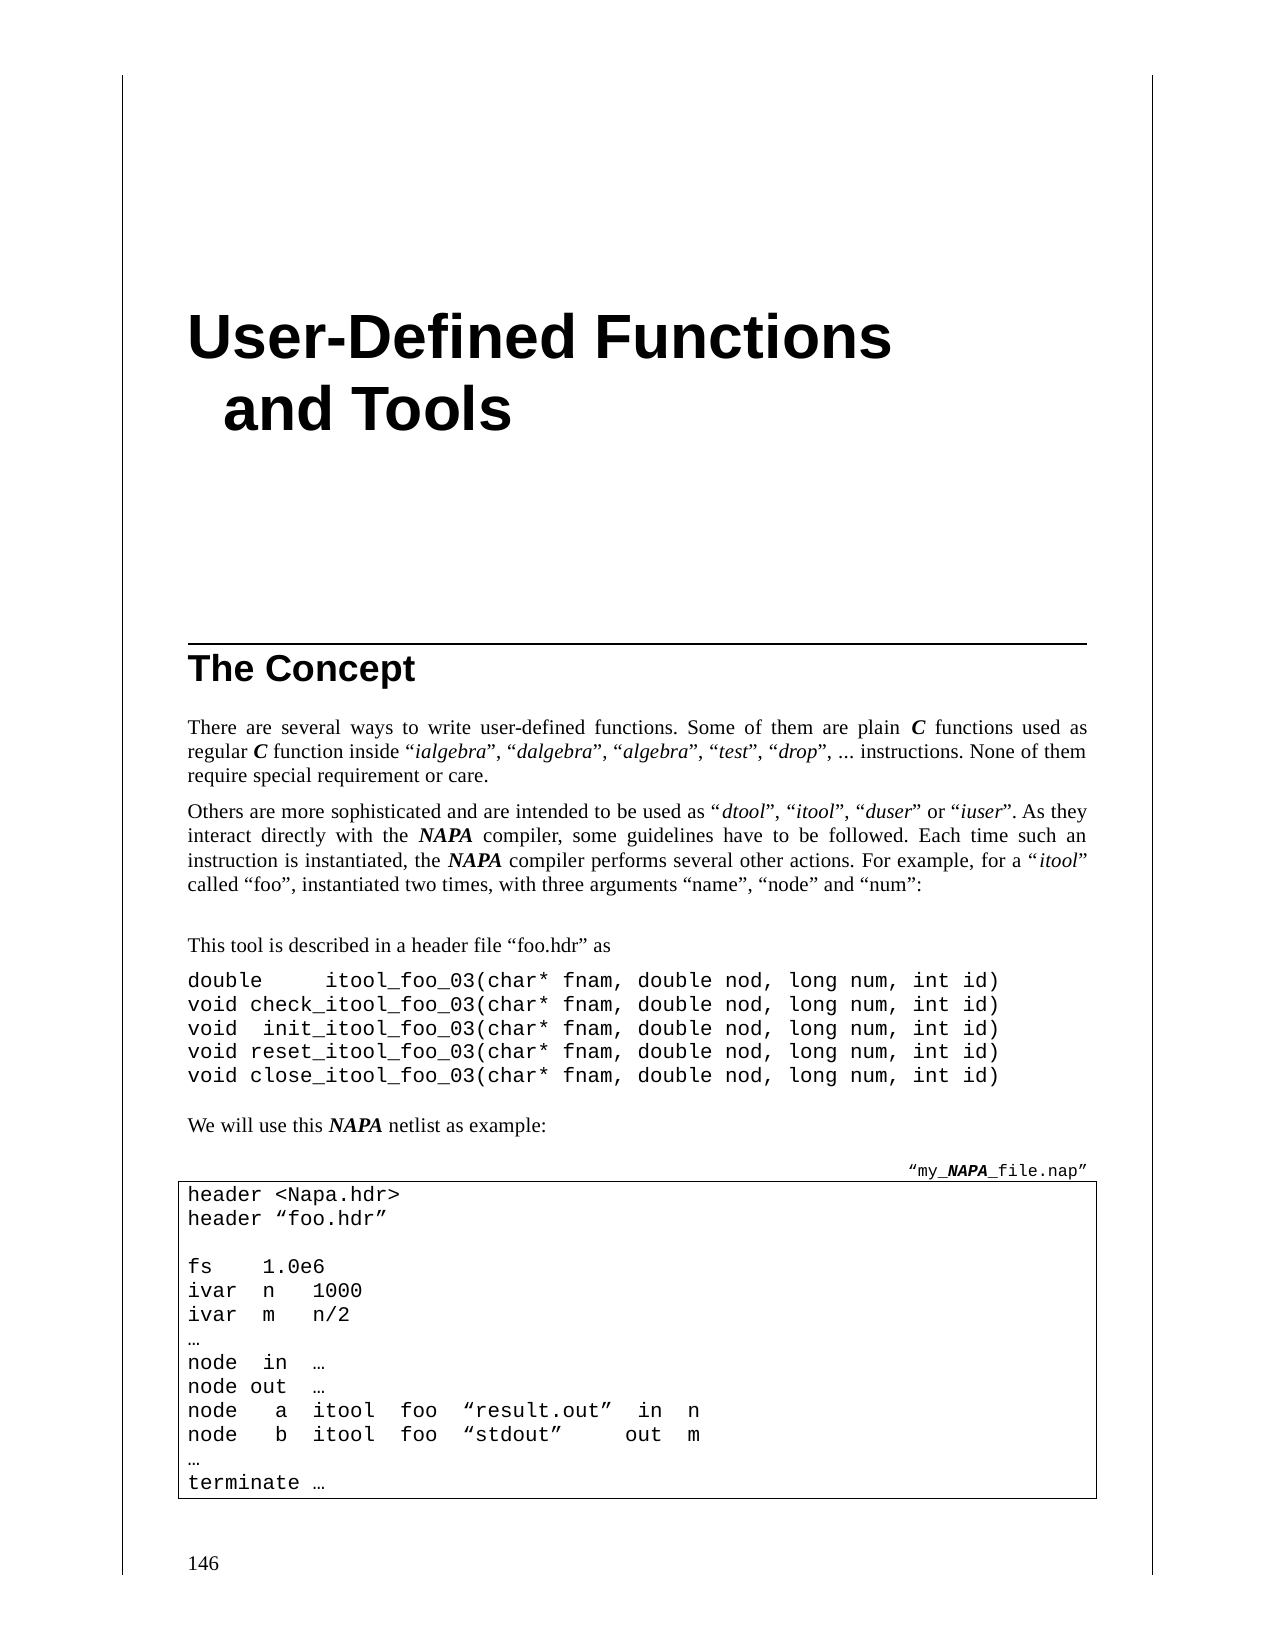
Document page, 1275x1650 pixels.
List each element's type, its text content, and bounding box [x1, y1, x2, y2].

subtitle User-Defined Functions and Tools [187, 300, 1141, 443]
text void check_itool_foo_03(char* fnam, double nod, long num, int id) void init_itool_foo_03(char* fnam, double nod, long num, int id) void reset_itool_foo_03(char* fnam, double nod, long num, int id) void close_itool_foo_03(char* fnam, double nod, long num, int id) [187, 993, 1087, 1089]
text “my_NAPA_file.nap” [187, 1162, 1087, 1181]
text header <Napa.hdr> header “foo.hdr” fs 1.0e6 ivar n 1000 ivar m n/2 … node in … node out … node a itool foo “result.out” in n node b itool foo “stdout” out m … terminate … [179, 1182, 1096, 1498]
text Others are more sophisticated and are intended to be used as “dtool”, “itool”, “duser” or “iuser”. As they interact directly with the NAPA compiler, some guidelines have to be followed. Each time such an instruction is instantiated, the NAPA compiler performs several other actions. For example, for a “itool” called “foo”, instantiated two times, with three arguments “name”, “node” and “num”: [187, 799, 1087, 896]
subtitle The Concept [187, 644, 1087, 689]
text There are several ways to write user-defined functions. Some of them are plain C functions used as regular C function inside “ialgebra”, “dalgebra”, “algebra”, “test”, “drop”, ... instructions. None of them require special requirement or care. [187, 714, 1087, 787]
text We will use this NAPA netlist as example: [187, 1113, 1087, 1137]
text This tool is described in a header file “foo.hdr” as [187, 933, 1087, 957]
text double itool_foo_03(char* fnam, double nod, long num, int id) [187, 969, 1087, 993]
